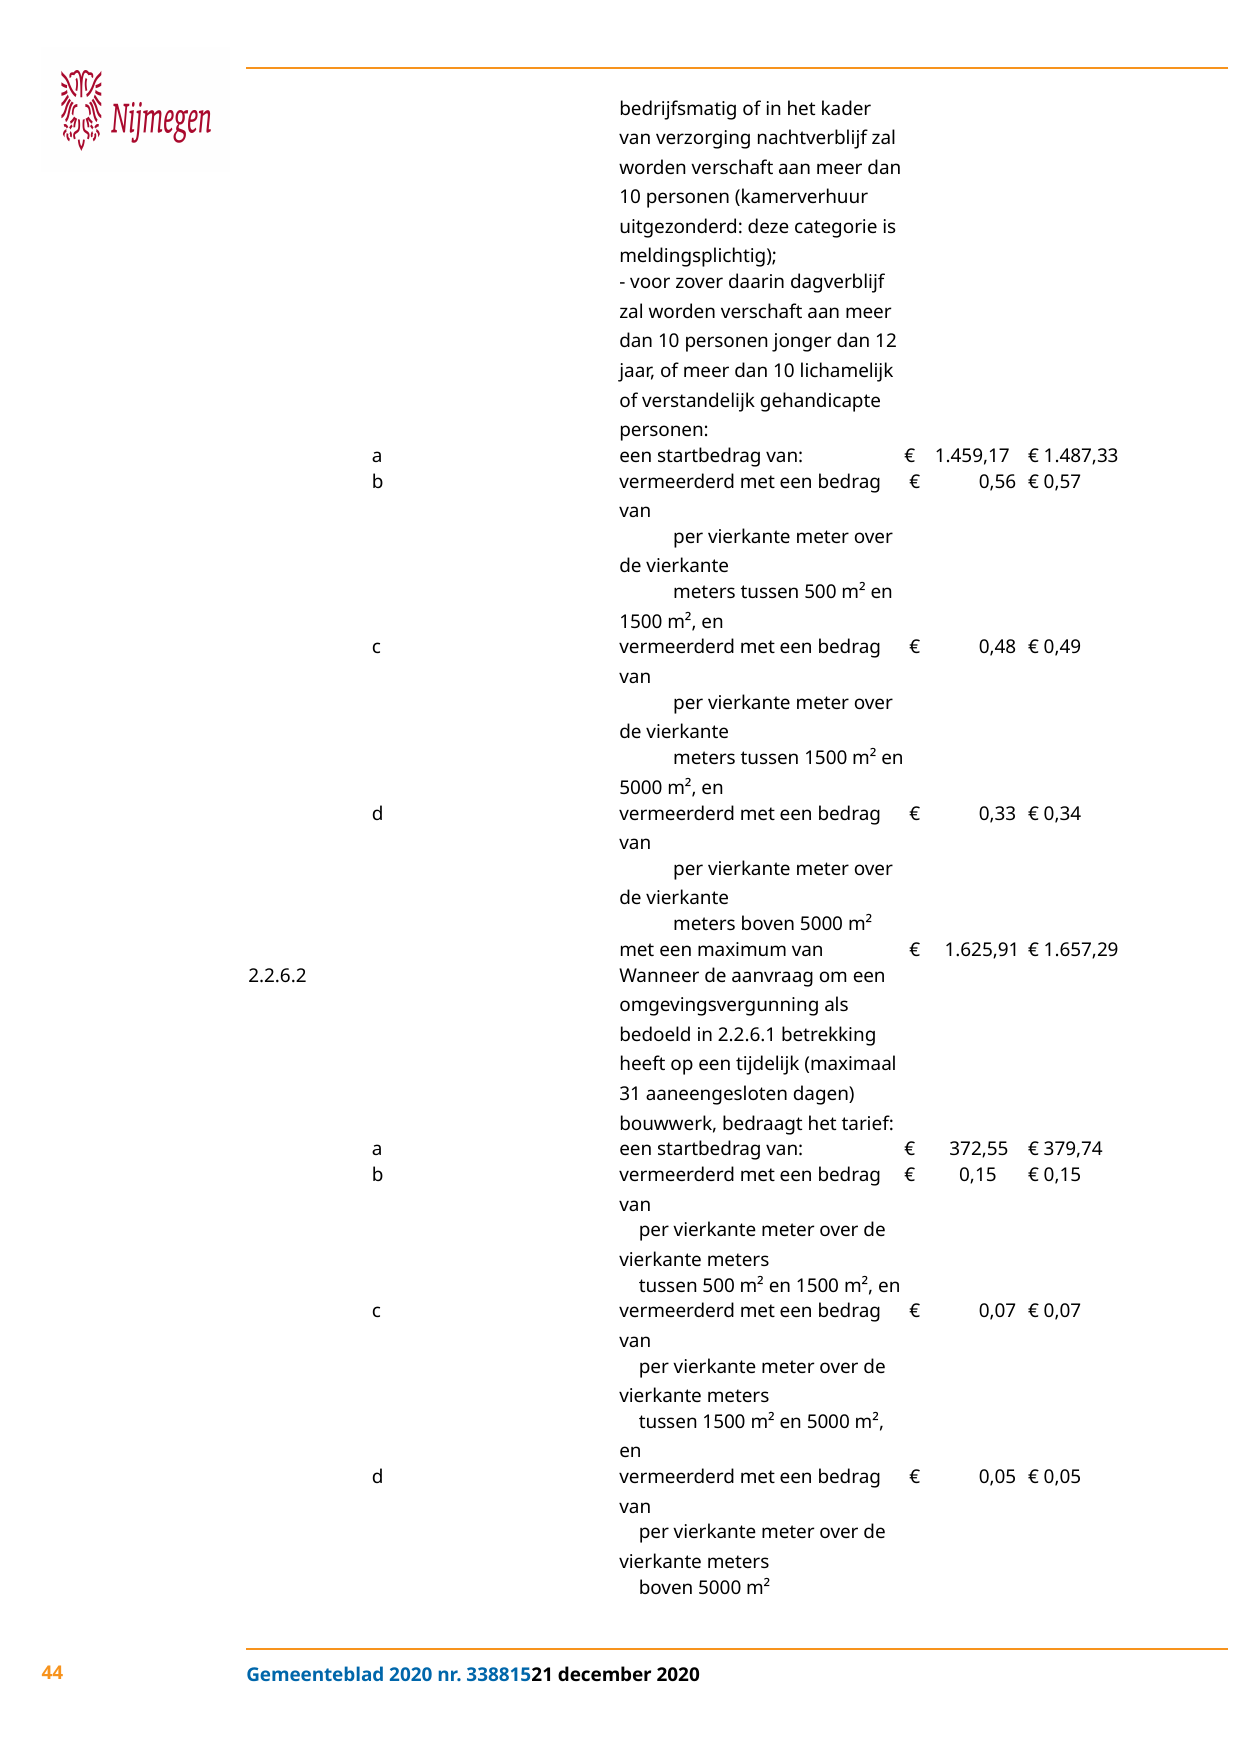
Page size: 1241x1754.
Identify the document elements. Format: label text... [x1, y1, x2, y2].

table_cell [248, 1216, 372, 1272]
table_cell [372, 269, 495, 442]
table_cell - voor zover daarin dagverblijf zal worden verschaft aan meer dan 10 personen jonger dan 12 jaar, of meer dan 10 lichamelijk of verstandelijk gehandicapte personen: [619, 269, 904, 442]
table_cell bedrijfsmatig of in het kader van verzorging nachtverblijf zal worden verschaft aan meer dan 10 personen (kamerverhuur uitgezonderd: deze categorie is meldingsplichtig); [619, 95, 904, 268]
table_cell [1028, 910, 1152, 936]
table_cell [248, 1135, 372, 1161]
table_cell vermeerderd met een bedrag van [619, 468, 904, 523]
table_cell € 0,07 [904, 1298, 1028, 1353]
table_cell [1028, 1408, 1152, 1463]
table_cell tussen 500 m² en 1500 m², en [619, 1272, 904, 1297]
table_cell [372, 523, 495, 578]
table_cell [904, 1353, 1028, 1408]
table_cell [248, 1161, 372, 1216]
table_cell [372, 1216, 495, 1272]
table_cell [495, 95, 619, 268]
table_cell [372, 579, 495, 634]
table_cell per vierkante meter over de vierkante meters [619, 1216, 904, 1272]
table_cell [495, 269, 619, 442]
table_cell [372, 689, 495, 744]
table_cell € 0,33 [904, 800, 1028, 855]
table_cell [495, 1353, 619, 1408]
table_cell per vierkante meter over de vierkante [619, 523, 904, 578]
table_cell € 372,55 [904, 1135, 1028, 1161]
table_cell [248, 269, 372, 442]
table_cell [495, 523, 619, 578]
table_cell [248, 1298, 372, 1353]
table_cell [495, 1298, 619, 1353]
table_cell [248, 1519, 372, 1574]
table_cell [248, 800, 372, 855]
table_cell [1028, 962, 1152, 1135]
table_cell [248, 579, 372, 634]
table_cell [904, 95, 1028, 268]
table_cell meters tussen 1500 m² en 5000 m², en [619, 744, 904, 800]
table_cell [372, 744, 495, 800]
table_cell € 1.459,17 [904, 442, 1028, 468]
table_cell € 0,05 [1028, 1464, 1152, 1519]
table_cell € 0,57 [1028, 468, 1152, 523]
table_cell [1028, 1272, 1152, 1297]
table_cell [248, 1464, 372, 1519]
table_cell [904, 962, 1028, 1135]
table_cell boven 5000 m² [619, 1574, 904, 1600]
table_cell c [372, 634, 495, 689]
table_cell € 0,07 [1028, 1298, 1152, 1353]
table_cell [495, 1135, 619, 1161]
table_cell [1028, 855, 1152, 910]
table_cell per vierkante meter over de vierkante [619, 855, 904, 910]
table_cell [495, 744, 619, 800]
table_cell a [372, 1135, 495, 1161]
table_cell [248, 910, 372, 936]
table_cell € 0,56 [904, 468, 1028, 523]
table_cell [372, 1574, 495, 1600]
table_cell [372, 1353, 495, 1408]
table_cell € 0,05 [904, 1464, 1028, 1519]
table_cell [495, 1519, 619, 1574]
table_cell Wanneer de aanvraag om een omgevingsvergunning als bedoeld in 2.2.6.1 betrekking heeft op een tijdelijk (maximaal 31 aaneengesloten dagen) bouwwerk, bedraagt het tarief: [619, 962, 904, 1135]
table_cell [495, 1272, 619, 1297]
table_cell € 1.657,29 [1028, 936, 1152, 962]
table_cell [248, 523, 372, 578]
table_cell [1028, 1519, 1152, 1574]
table_cell b [372, 1161, 495, 1216]
table_cell [248, 1408, 372, 1463]
table_cell per vierkante meter over de vierkante meters [619, 1353, 904, 1408]
table_cell [248, 936, 372, 962]
table_cell [495, 910, 619, 936]
table_cell [904, 523, 1028, 578]
table_cell [1028, 579, 1152, 634]
table_cell [495, 579, 619, 634]
table_cell [904, 689, 1028, 744]
table_cell per vierkante meter over de vierkante [619, 689, 904, 744]
table_cell b [372, 468, 495, 523]
table_cell [248, 1272, 372, 1297]
table_cell [248, 95, 372, 268]
table_cell [495, 800, 619, 855]
table_cell [1028, 744, 1152, 800]
table_cell [904, 1519, 1028, 1574]
table_cell een startbedrag van: [619, 1135, 904, 1161]
table_cell 2.2.6.2 [248, 962, 372, 1135]
table_cell [495, 442, 619, 468]
picture [41, 47, 231, 172]
table_cell € 379,74 [1028, 1135, 1152, 1161]
table_cell c [372, 1298, 495, 1353]
table_cell [372, 1408, 495, 1463]
table_cell € 1.487,33 [1028, 442, 1152, 468]
table_cell [904, 744, 1028, 800]
table_cell [1028, 689, 1152, 744]
table_cell meters tussen 500 m² en 1500 m², en [619, 579, 904, 634]
table_cell meters boven 5000 m² [619, 910, 904, 936]
table_cell [372, 910, 495, 936]
table_cell [248, 1353, 372, 1408]
table_cell [904, 1216, 1028, 1272]
table_cell vermeerderd met een bedrag van [619, 634, 904, 689]
table_cell [1028, 523, 1152, 578]
table_cell [1028, 269, 1152, 442]
table_cell tussen 1500 m² en 5000 m², en [619, 1408, 904, 1463]
table_cell € 0,34 [1028, 800, 1152, 855]
table_cell [1028, 95, 1152, 268]
table_cell [248, 1574, 372, 1600]
table_cell [495, 1464, 619, 1519]
table_cell € 1.625,91 [904, 936, 1028, 962]
table_cell € 0,15 [904, 1161, 1028, 1216]
table_cell d [372, 1464, 495, 1519]
table_cell [372, 95, 495, 268]
table_cell [904, 1574, 1028, 1600]
table_cell [372, 936, 495, 962]
table_cell per vierkante meter over de vierkante meters [619, 1519, 904, 1574]
table_cell [248, 442, 372, 468]
table_cell vermeerderd met een bedrag van [619, 1298, 904, 1353]
table_cell een startbedrag van: [619, 442, 904, 468]
table_cell [904, 269, 1028, 442]
table_cell [248, 744, 372, 800]
table_cell [495, 1216, 619, 1272]
table_cell [248, 634, 372, 689]
table_cell met een maximum van [619, 936, 904, 962]
table_cell d [372, 800, 495, 855]
table_cell [495, 1161, 619, 1216]
table_cell [495, 634, 619, 689]
table_cell [904, 910, 1028, 936]
table_cell [904, 1408, 1028, 1463]
table_cell [495, 962, 619, 1135]
table_cell [248, 468, 372, 523]
table_cell vermeerderd met een bedrag van [619, 1464, 904, 1519]
table_cell vermeerderd met een bedrag van [619, 1161, 904, 1216]
table_cell [248, 689, 372, 744]
table_cell [372, 962, 495, 1135]
table_cell a [372, 442, 495, 468]
table_cell [904, 1272, 1028, 1297]
table_cell € 0,15 [1028, 1161, 1152, 1216]
table_cell [495, 1574, 619, 1600]
table_cell [904, 855, 1028, 910]
table_cell [1028, 1216, 1152, 1272]
table_cell [495, 468, 619, 523]
table_cell [904, 579, 1028, 634]
table_cell [1028, 1574, 1152, 1600]
table_cell [495, 855, 619, 910]
table_cell [495, 1408, 619, 1463]
table_cell € 0,48 [904, 634, 1028, 689]
table_cell € 0,49 [1028, 634, 1152, 689]
table_cell [372, 1519, 495, 1574]
table_cell vermeerderd met een bedrag van [619, 800, 904, 855]
table_cell [372, 1272, 495, 1297]
table_cell [1028, 1353, 1152, 1408]
table_cell [495, 936, 619, 962]
table_cell [372, 855, 495, 910]
table_cell [495, 689, 619, 744]
table_cell [248, 855, 372, 910]
